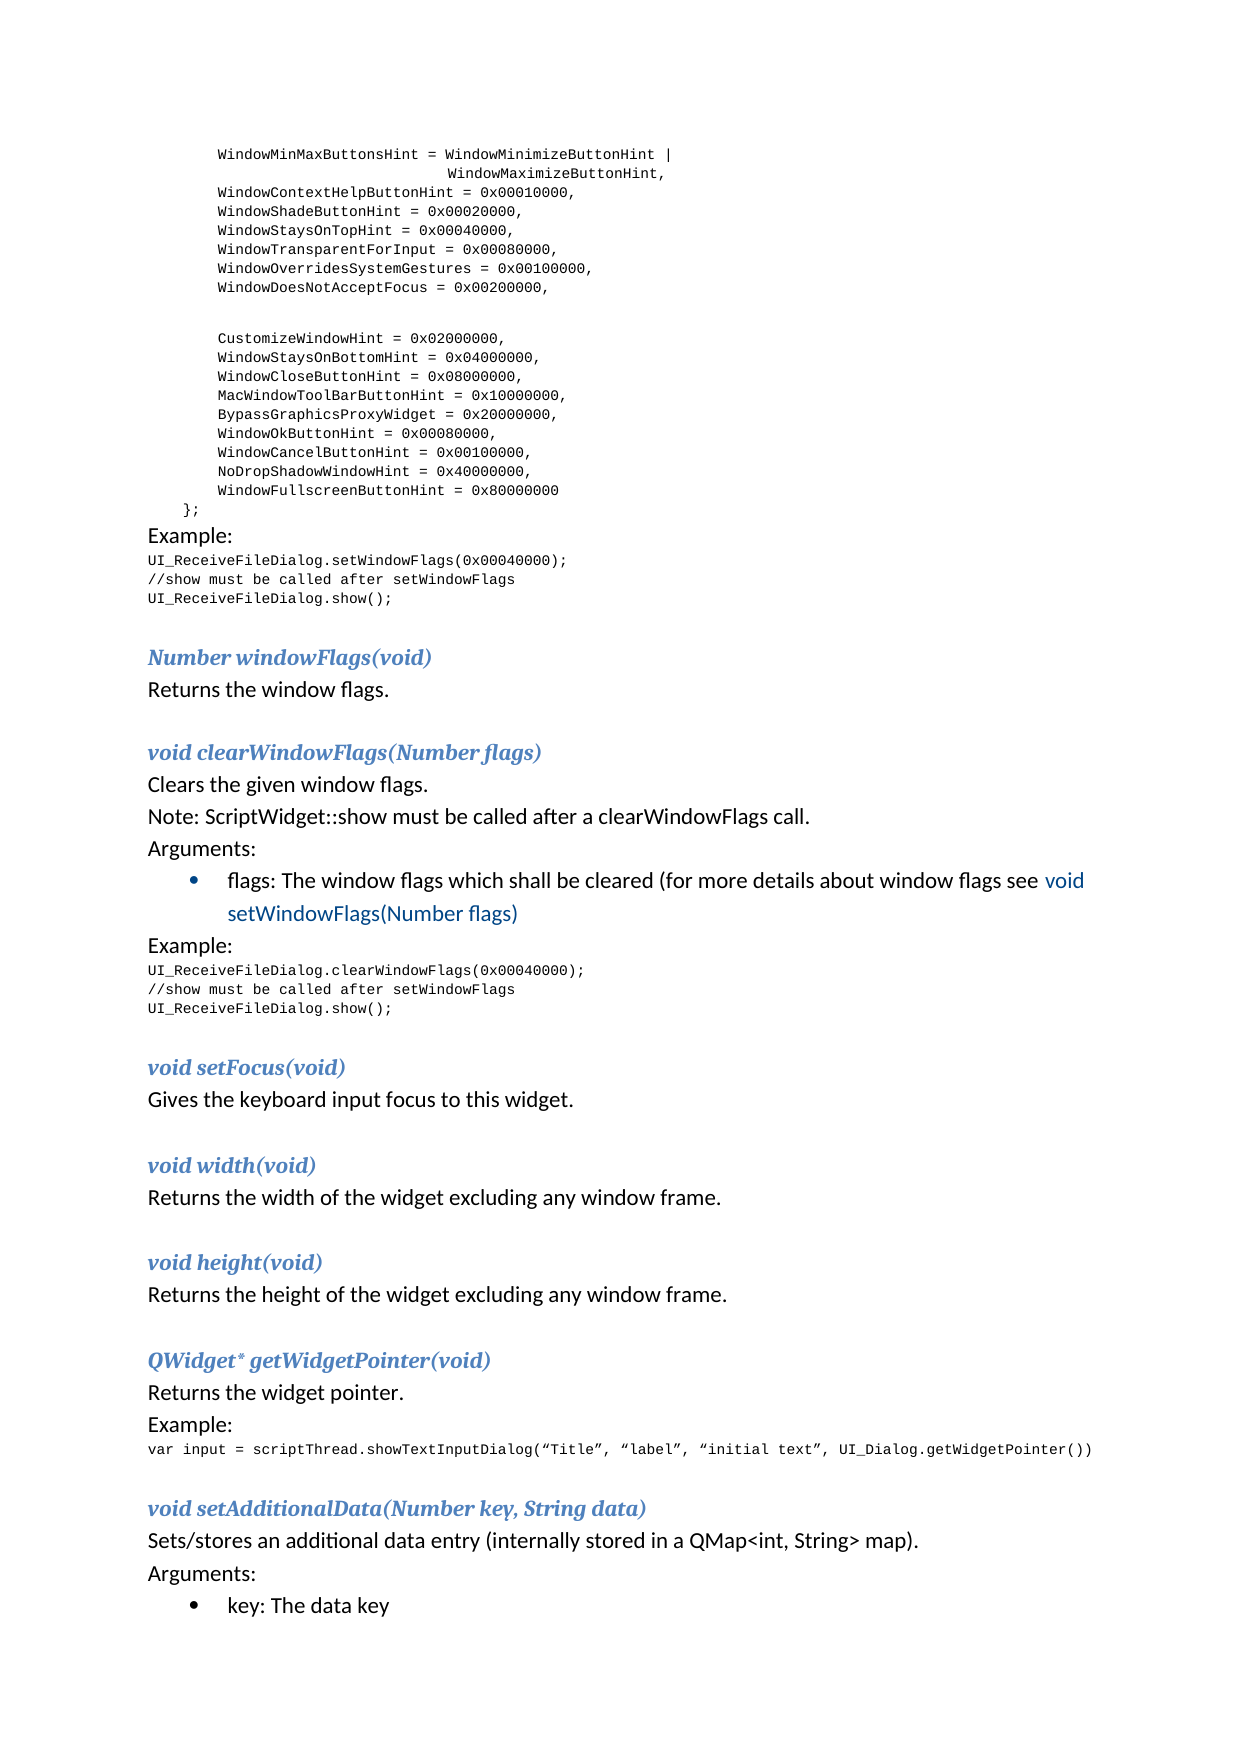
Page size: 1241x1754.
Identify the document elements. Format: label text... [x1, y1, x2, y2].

list flags: The window flags which shall be cleared (for more details about window flags see void setWindowFlags(Number flags) [190, 867, 1093, 927]
text Returns the width of the widget excluding any window frame. [148, 1183, 1093, 1211]
text UI_ReceiveFileDialog.clearWindowFlags(0x00040000); [148, 963, 1093, 980]
subtitle void setFocus(void) [148, 1055, 1093, 1081]
text WindowFullscreenButtonHint = 0x80000000 [148, 483, 1093, 500]
text Returns the height of the widget excluding any window frame. [148, 1280, 1093, 1308]
text UI_ReceiveFileDialog.show(); [148, 591, 1093, 608]
text WindowCloseButtonHint = 0x08000000, [148, 369, 1093, 386]
text UI_ReceiveFileDialog.show(); [148, 1001, 1093, 1018]
text WindowStaysOnBottomHint = 0x04000000, [148, 350, 1093, 367]
text WindowDoesNotAcceptFocus = 0x00200000, [148, 280, 1093, 297]
text //show must be called after setWindowFlags [148, 572, 1093, 589]
text WindowContextHelpButtonHint = 0x00010000, [148, 186, 1093, 202]
text WindowCancelButtonHint = 0x00100000, [148, 445, 1093, 462]
text Example: [148, 1410, 1093, 1438]
text Arguments: [148, 834, 1093, 862]
text CustomizeWindowHint = 0x02000000, [148, 331, 1093, 348]
text }; [148, 502, 1093, 519]
subtitle Number windowFlags(void) [148, 645, 1093, 672]
subtitle void height(void) [148, 1250, 1093, 1276]
text Note: ScriptWidget::show must be called after a clearWindowFlags call. [148, 802, 1093, 830]
text MacWindowToolBarButtonHint = 0x10000000, [148, 388, 1093, 405]
subtitle void width(void) [148, 1153, 1093, 1179]
text BypassGraphicsProxyWidget = 0x20000000, [148, 407, 1093, 424]
subtitle void clearWindowFlags(Number flags) [148, 740, 1093, 766]
text WindowTransparentForInput = 0x00080000, [148, 242, 1093, 259]
text WindowOkButtonHint = 0x00080000, [148, 426, 1093, 443]
text Example: [148, 931, 1093, 959]
text Arguments: [148, 1559, 1093, 1587]
text Sets/stores an additional data entry (internally stored in a QMap<int, String> map). [148, 1526, 1093, 1554]
text WindowMinMaxButtonsHint = WindowMinimizeButtonHint | WindowMaximizeButtonHint, [148, 148, 1093, 183]
text Gives the keyboard input focus to this widget. [148, 1085, 1093, 1113]
text Example: [148, 521, 1093, 549]
list key: The data key [190, 1591, 1093, 1619]
text WindowStaysOnTopHint = 0x00040000, [148, 223, 1093, 240]
text //show must be called after setWindowFlags [148, 982, 1093, 999]
text var input = scriptThread.showTextInputDialog(“Title”, “label”, “initial text”, UI_Dialog.getWidgetPointer()) [148, 1442, 1093, 1459]
text NoDropShadowWindowHint = 0x40000000, [148, 464, 1093, 481]
text UI_ReceiveFileDialog.setWindowFlags(0x00040000); [148, 553, 1093, 570]
subtitle QWidget* getWidgetPointer(void) [148, 1348, 1093, 1374]
subtitle void setAdditionalData(Number key, String data) [148, 1496, 1093, 1523]
text Returns the widget pointer. [148, 1378, 1093, 1406]
text WindowShadeButtonHint = 0x00020000, [148, 204, 1093, 221]
text Returns the window flags. [148, 675, 1093, 703]
text WindowOverridesSystemGestures = 0x00100000, [148, 261, 1093, 278]
text Clears the given window flags. [148, 770, 1093, 798]
